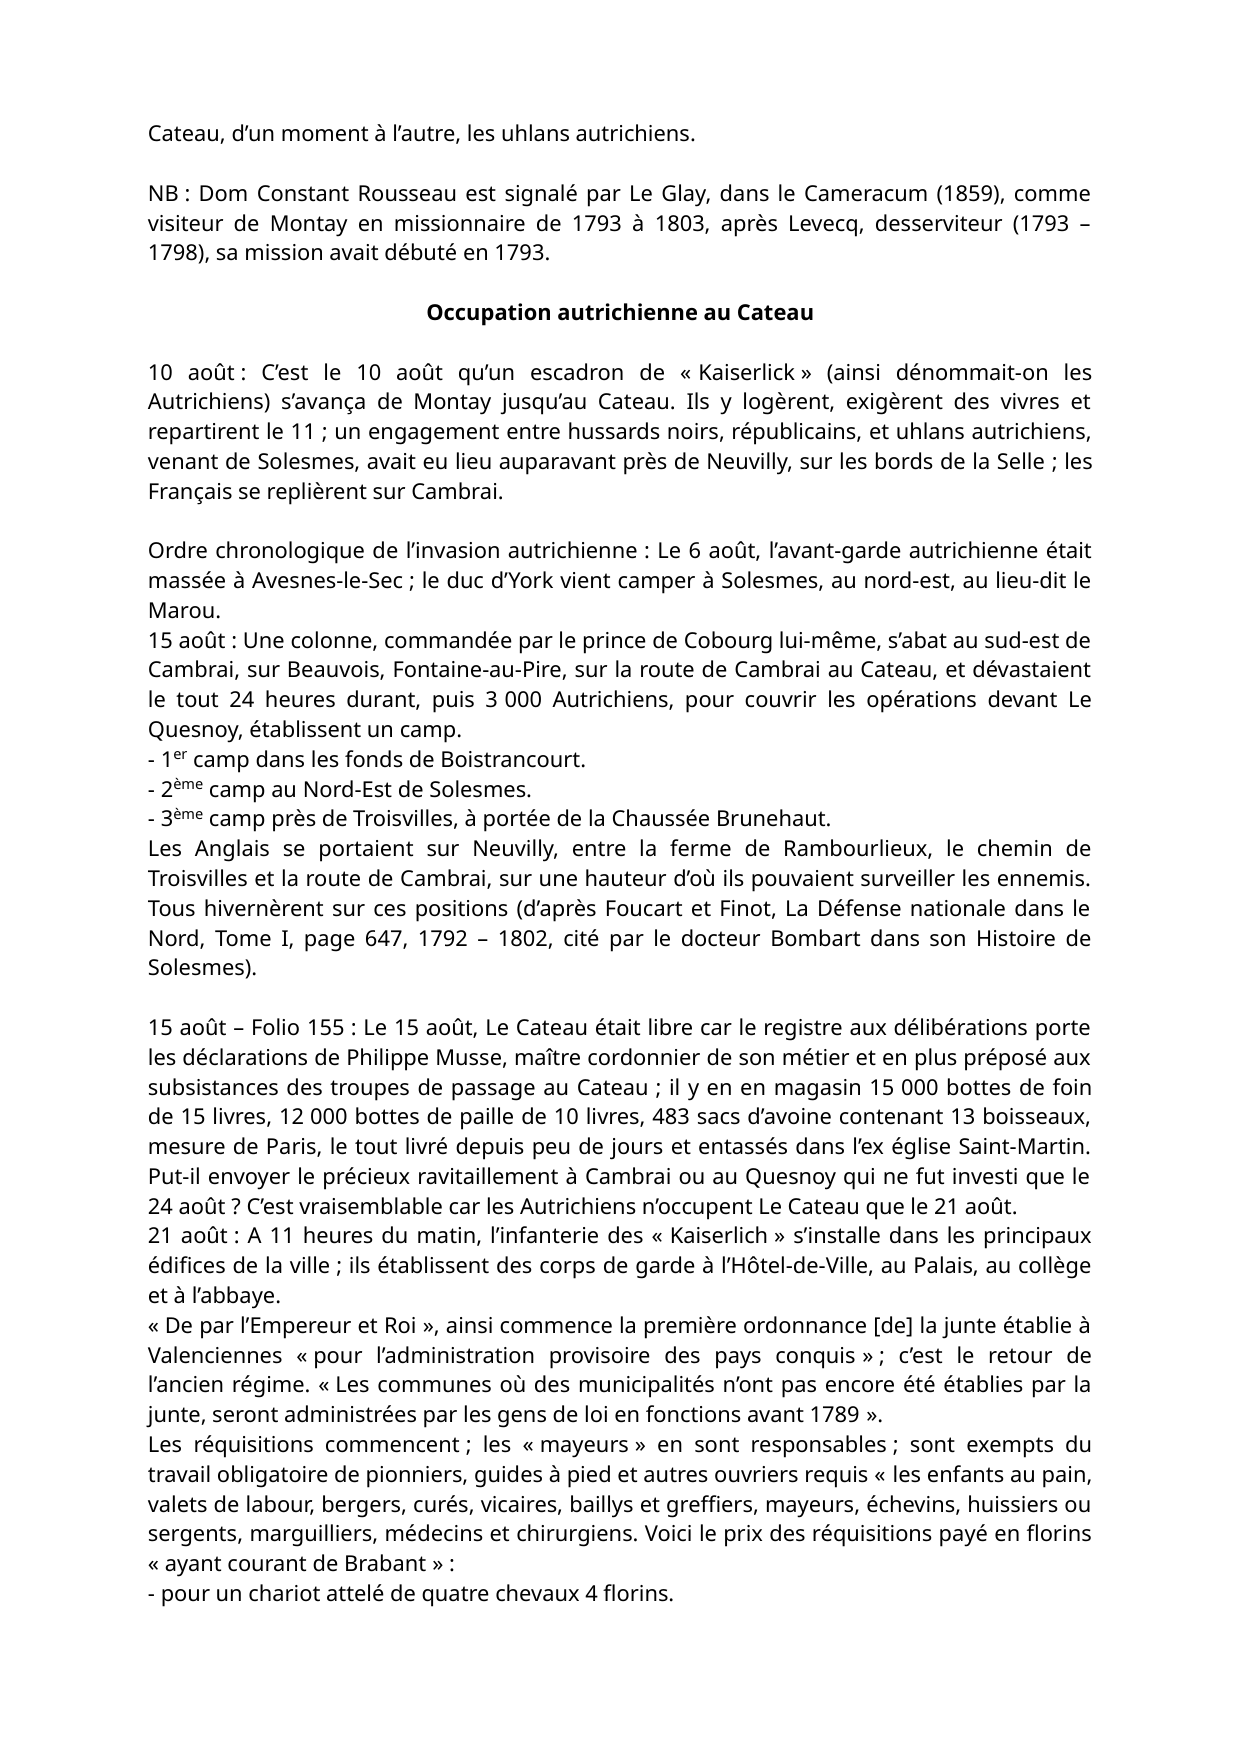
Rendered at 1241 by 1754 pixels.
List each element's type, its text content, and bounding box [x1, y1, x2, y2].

text Ordre chronologique de l’invasion autrichienne : Le 6 août, l’avant-garde autrichienne était massée à Avesnes-le-Sec ; le duc d’York vient camper à Solesmes, au nord-est, au lieu-dit le Marou. [148, 535, 1092, 624]
text NB : Dom Constant Rousseau est signalé par Le Glay, dans le Cameracum (1859), comme visiteur de Montay en missionnaire de 1793 à 1803, après Levecq, desserviteur (1793 – 1798), sa mission avait débuté en 1793. [148, 178, 1092, 267]
text 15 août : Une colonne, commandée par le prince de Cobourg lui-même, s’abat au sud-est de Cambrai, sur Beauvois, Fontaine-au-Pire, sur la route de Cambrai au Cateau, et dévastaient le tout 24 heures durant, puis 3 000 Autrichiens, pour couvrir les opérations devant Le Quesnoy, établissent un camp. [148, 624, 1092, 744]
text Occupation autrichienne au Cateau [148, 297, 1092, 327]
text 21 août : A 11 heures du matin, l’infanterie des « Kaiserlich » s’installe dans les principaux édifices de la ville ; ils établissent des corps de garde à l’Hôtel-de-Ville, au Palais, au collège et à l’abbaye. [148, 1220, 1092, 1310]
text - pour un chariot attelé de quatre chevaux 4 florins. [148, 1578, 1092, 1608]
text 10 août : C’est le 10 août qu’un escadron de « Kaiserlick » (ainsi dénommait-on les Autrichiens) s’avança de Montay jusqu’au Cateau. Ils y logèrent, exigèrent des vivres et repartirent le 11 ; un engagement entre hussards noirs, républicains, et uhlans autrichiens, venant de Solesmes, avait eu lieu auparavant près de Neuvilly, sur les bords de la Selle ; les Français se replièrent sur Cambrai. [148, 356, 1092, 505]
text Cateau, d’un moment à l’autre, les uhlans autrichiens. [148, 118, 1092, 148]
text Les Anglais se portaient sur Neuvilly, entre la ferme de Rambourlieux, le chemin de Troisvilles et la route de Cambrai, sur une hauteur d’où ils pouvaient surveiller les ennemis. Tous hivernèrent sur ces positions (d’après Foucart et Finot, La Défense nationale dans le Nord, Tome I, page 647, 1792 – 1802, cité par le docteur Bombart dans son Histoire de Solesmes). [148, 833, 1092, 982]
text 15 août – Folio 155 : Le 15 août, Le Cateau était libre car le registre aux délibérations porte les déclarations de Philippe Musse, maître cordonnier de son métier et en plus préposé aux subsistances des troupes de passage au Cateau ; il y en en magasin 15 000 bottes de foin de 15 livres, 12 000 bottes de paille de 10 livres, 483 sacs d’avoine contenant 13 boisseaux, mesure de Paris, le tout livré depuis peu de jours et entassés dans l’ex église Saint-Martin. Put-il envoyer le précieux ravitaillement à Cambrai ou au Quesnoy qui ne fut investi que le 24 août ? C’est vraisemblable car les Autrichiens n’occupent Le Cateau que le 21 août. [148, 1012, 1092, 1220]
text Les réquisitions commencent ; les « mayeurs » en sont responsables ; sont exempts du travail obligatoire de pionniers, guides à pied et autres ouvriers requis « les enfants au pain, valets de labour, bergers, curés, vicaires, baillys et greffiers, mayeurs, échevins, huissiers ou sergents, marguilliers, médecins et chirurgiens. Voici le prix des réquisitions payé en florins « ayant courant de Brabant » : [148, 1429, 1092, 1578]
text - 2ème camp au Nord-Est de Solesmes. [148, 773, 1092, 803]
text - 1er camp dans les fonds de Boistrancourt. [148, 744, 1092, 773]
text « De par l’Empereur et Roi », ainsi commence la première ordonnance [de] la junte établie à Valenciennes « pour l’administration provisoire des pays conquis » ; c’est le retour de l’ancien régime. « Les communes où des municipalités n’ont pas encore été établies par la junte, seront administrées par les gens de loi en fonctions avant 1789 ». [148, 1310, 1092, 1429]
text - 3ème camp près de Troisvilles, à portée de la Chaussée Brunehaut. [148, 803, 1092, 833]
